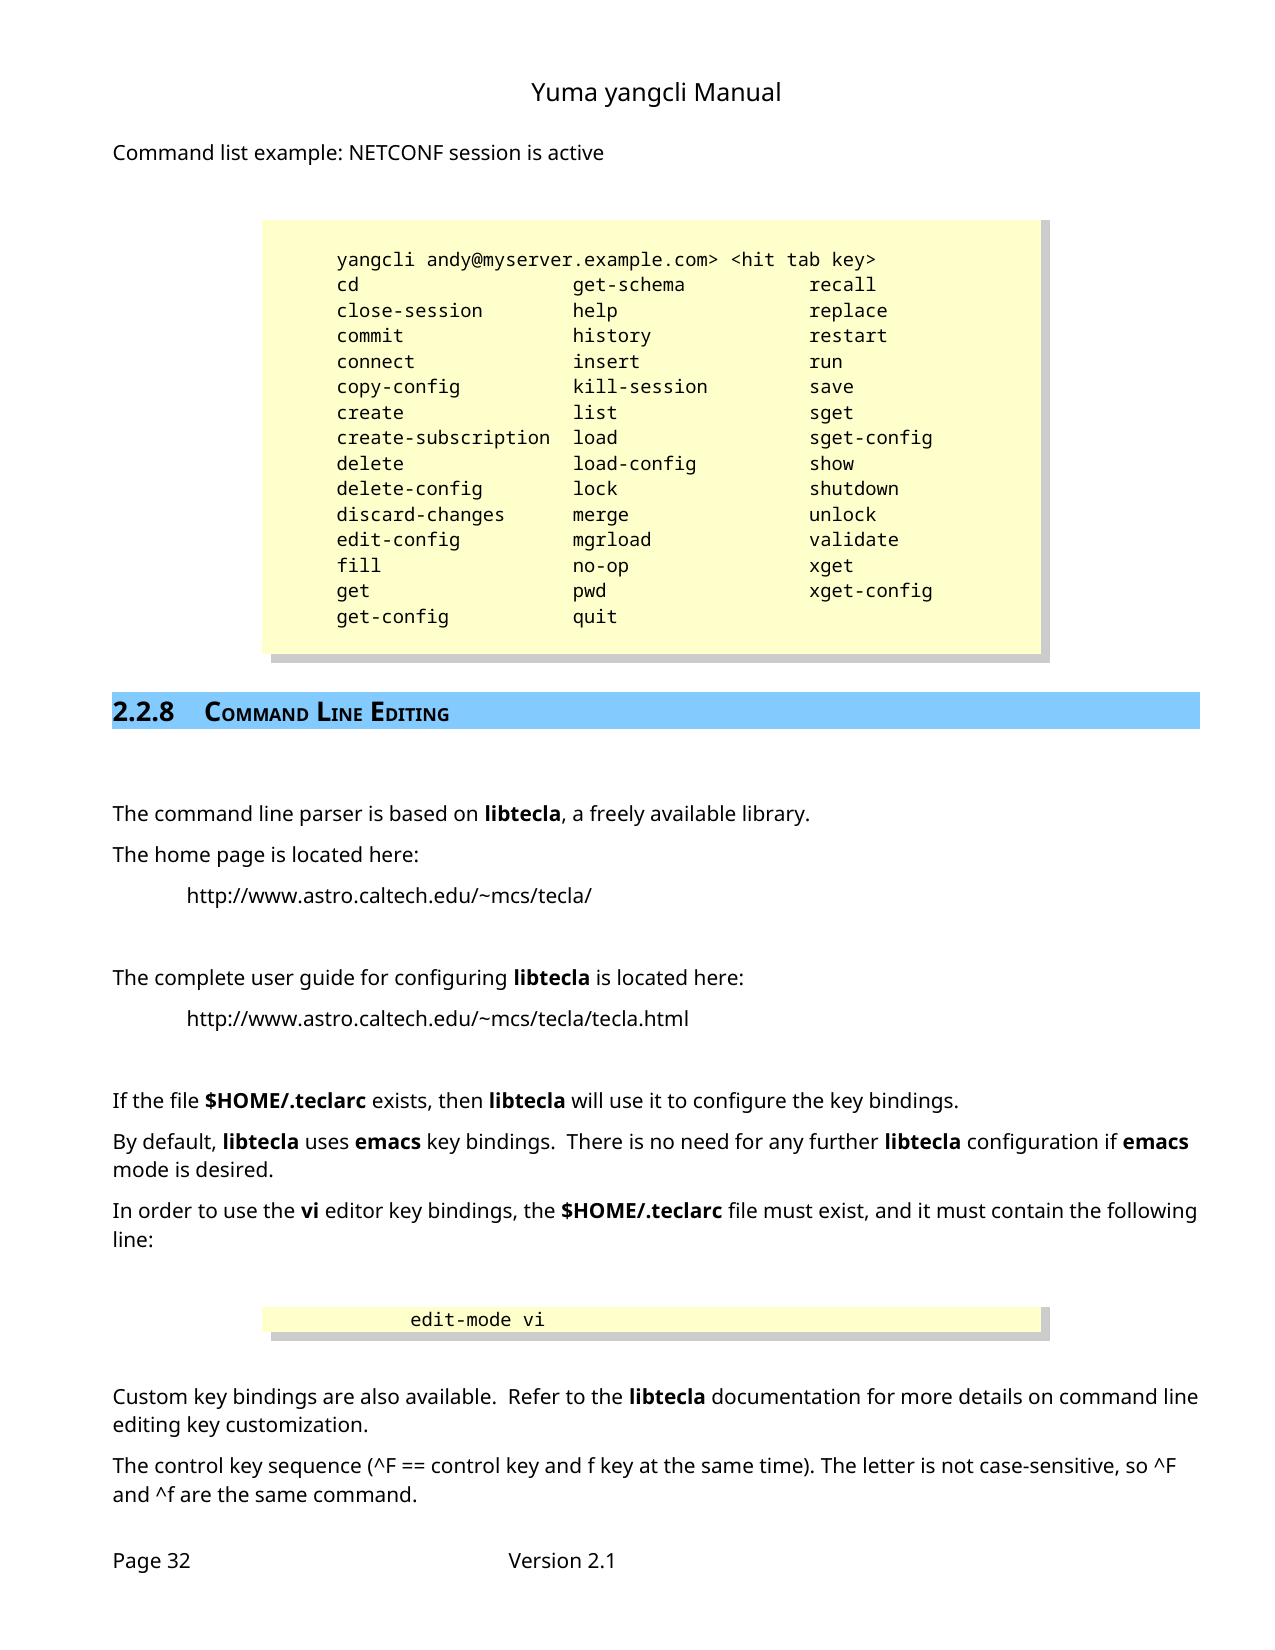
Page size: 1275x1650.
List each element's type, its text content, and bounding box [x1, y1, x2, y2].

subtitle Command Line Editing [112, 692, 1200, 729]
text create list sget [262, 399, 1041, 424]
text By default, libtecla uses emacs key bindings. There is no need for any further libtecla configuration if emacs mode is desired. [112, 1127, 1200, 1184]
text The command line parser is based on libtecla, a freely available library. [112, 799, 1200, 828]
text close-session help replace [262, 297, 1041, 322]
text get-config quit [262, 603, 1041, 629]
text Command list example: NETCONF session is active [112, 138, 1200, 167]
text The home page is located here: [112, 840, 1200, 869]
text cd get-schema recall [262, 271, 1041, 297]
text delete load-config show [262, 450, 1041, 476]
text http://www.astro.caltech.edu/~mcs/tecla/ [112, 881, 1200, 910]
text In order to use the vi editor key bindings, the $HOME/.teclarc file must exist, and it must contain the following line: [112, 1196, 1200, 1253]
text commit history restart [262, 322, 1041, 348]
text edit-config mgrload validate [262, 527, 1041, 552]
text copy-config kill-session save [262, 373, 1041, 399]
text yangcli andy@myserver.example.com> <hit tab key> [262, 246, 1041, 271]
text get pwd xget-config [262, 578, 1041, 603]
text discard-changes merge unlock [262, 501, 1041, 527]
text The control key sequence (^F == control key and f key at the same time). The letter is not case-sensitive, so ^F and ^f are the same command. [112, 1451, 1200, 1508]
text create-subscription load sget-config [262, 424, 1041, 450]
text connect insert run [262, 348, 1041, 373]
text http://www.astro.caltech.edu/~mcs/tecla/tecla.html [112, 1004, 1200, 1032]
text The complete user guide for configuring libtecla is located here: [112, 963, 1200, 992]
text Custom key bindings are also available. Refer to the libtecla documentation for more details on command line editing key customization. [112, 1382, 1200, 1439]
text fill no-op xget [262, 552, 1041, 578]
text If the file $HOME/.teclarc exists, then libtecla will use it to configure the key bindings. [112, 1086, 1200, 1114]
text edit-mode vi [262, 1307, 1041, 1332]
text delete-config lock shutdown [262, 476, 1041, 501]
